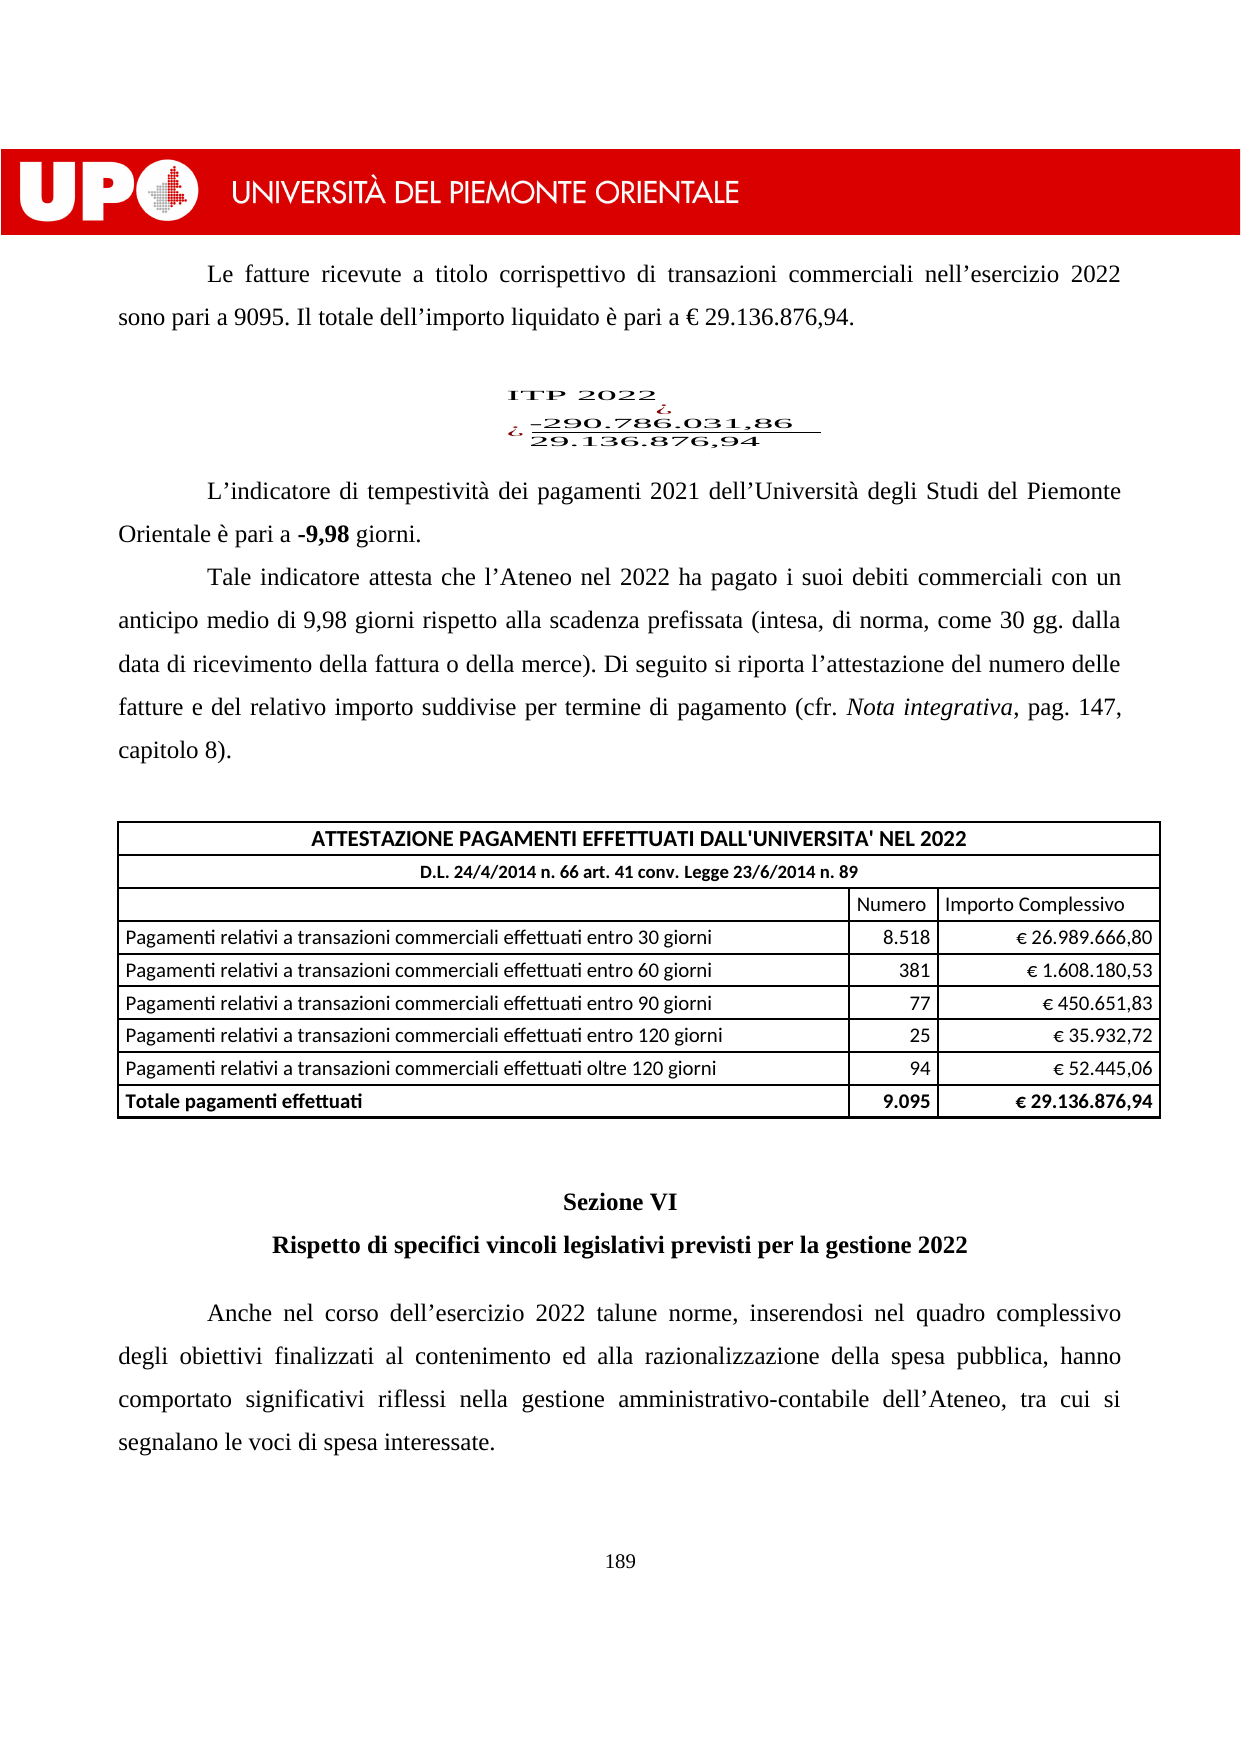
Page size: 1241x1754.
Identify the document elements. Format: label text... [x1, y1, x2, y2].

text L’indicatore di tempestività dei pagamenti 2021 dell’Università degli Studi del Piemonte Orientale è pari a -9,98 giorni. [118, 476, 1122, 548]
text Anche nel corso dell’esercizio 2022 talune norme, inserendosi nel quadro complessivo degli obiettivi finalizzati al contenimento ed alla razionalizzazione della spesa pubblica, hanno comportato significativi riflessi nella gestione amministrativo-contabile dell’Ateneo, tra cui si segnalano le voci di spesa interessate. [118, 1298, 1122, 1456]
table_cell € 52.445,06 [939, 1053, 1159, 1084]
table_cell Pagamenti relativi a transazioni commerciali effettuati entro 90 giorni [119, 987, 848, 1018]
table_cell Totale pagamenti effettuati [119, 1086, 848, 1116]
table_cell 77 [850, 987, 937, 1018]
table_cell € 1.608.180,53 [939, 955, 1159, 985]
table_cell Pagamenti relativi a transazioni commerciali effettuati entro 120 giorni [119, 1020, 848, 1051]
table_cell D.L. 24/4/2014 n. 66 art. 41 conv. Legge 23/6/2014 n. 89 [119, 856, 1159, 887]
table_cell 25 [850, 1020, 937, 1051]
text Tale indicatore attesta che l’Ateneo nel 2022 ha pagato i suoi debiti commerciali con un anticipo medio di 9,98 giorni rispetto alla scadenza prefissata (intesa, di norma, come 30 gg. dalla data di ricevimento della fattura o della merce). Di seguito si riporta l’attestazione del numero delle fatture e del relativo importo suddivise per termine di pagamento (cfr. Nota integrativa, pag. 147, capitolo 8). [118, 562, 1122, 764]
table_cell € 35.932,72 [939, 1020, 1159, 1051]
text Le fatture ricevute a titolo corrispettivo di transazioni commerciali nell’esercizio 2022 sono pari a 9095. Il totale dell’importo liquidato è pari a € 29.136.876,94. [118, 259, 1122, 331]
subtitle Sezione VI Rispetto di specifici vincoli legislativi previsti per la gestione 2022 [118, 1187, 1122, 1258]
table_cell Pagamenti relativi a transazioni commerciali effettuati entro 60 giorni [119, 955, 848, 985]
table_cell 8.518 [850, 922, 937, 952]
table_cell 381 [850, 955, 937, 985]
table_cell Pagamenti relativi a transazioni commerciali effettuati oltre 120 giorni [119, 1053, 848, 1084]
table_cell € 450.651,83 [939, 987, 1159, 1018]
table_cell € 29.136.876,94 [939, 1086, 1159, 1116]
table_cell [119, 889, 848, 919]
table_cell 94 [850, 1053, 937, 1084]
table_cell € 26.989.666,80 [939, 922, 1159, 952]
table_cell Numero [850, 889, 937, 919]
table_cell Importo Complessivo [939, 889, 1159, 919]
table_header ATTESTAZIONE PAGAMENTI EFFETTUATI DALL'UNIVERSITA' NEL 2022 [119, 823, 1159, 854]
table_cell Pagamenti relativi a transazioni commerciali effettuati entro 30 giorni [119, 922, 848, 952]
table_cell 9.095 [850, 1086, 937, 1116]
